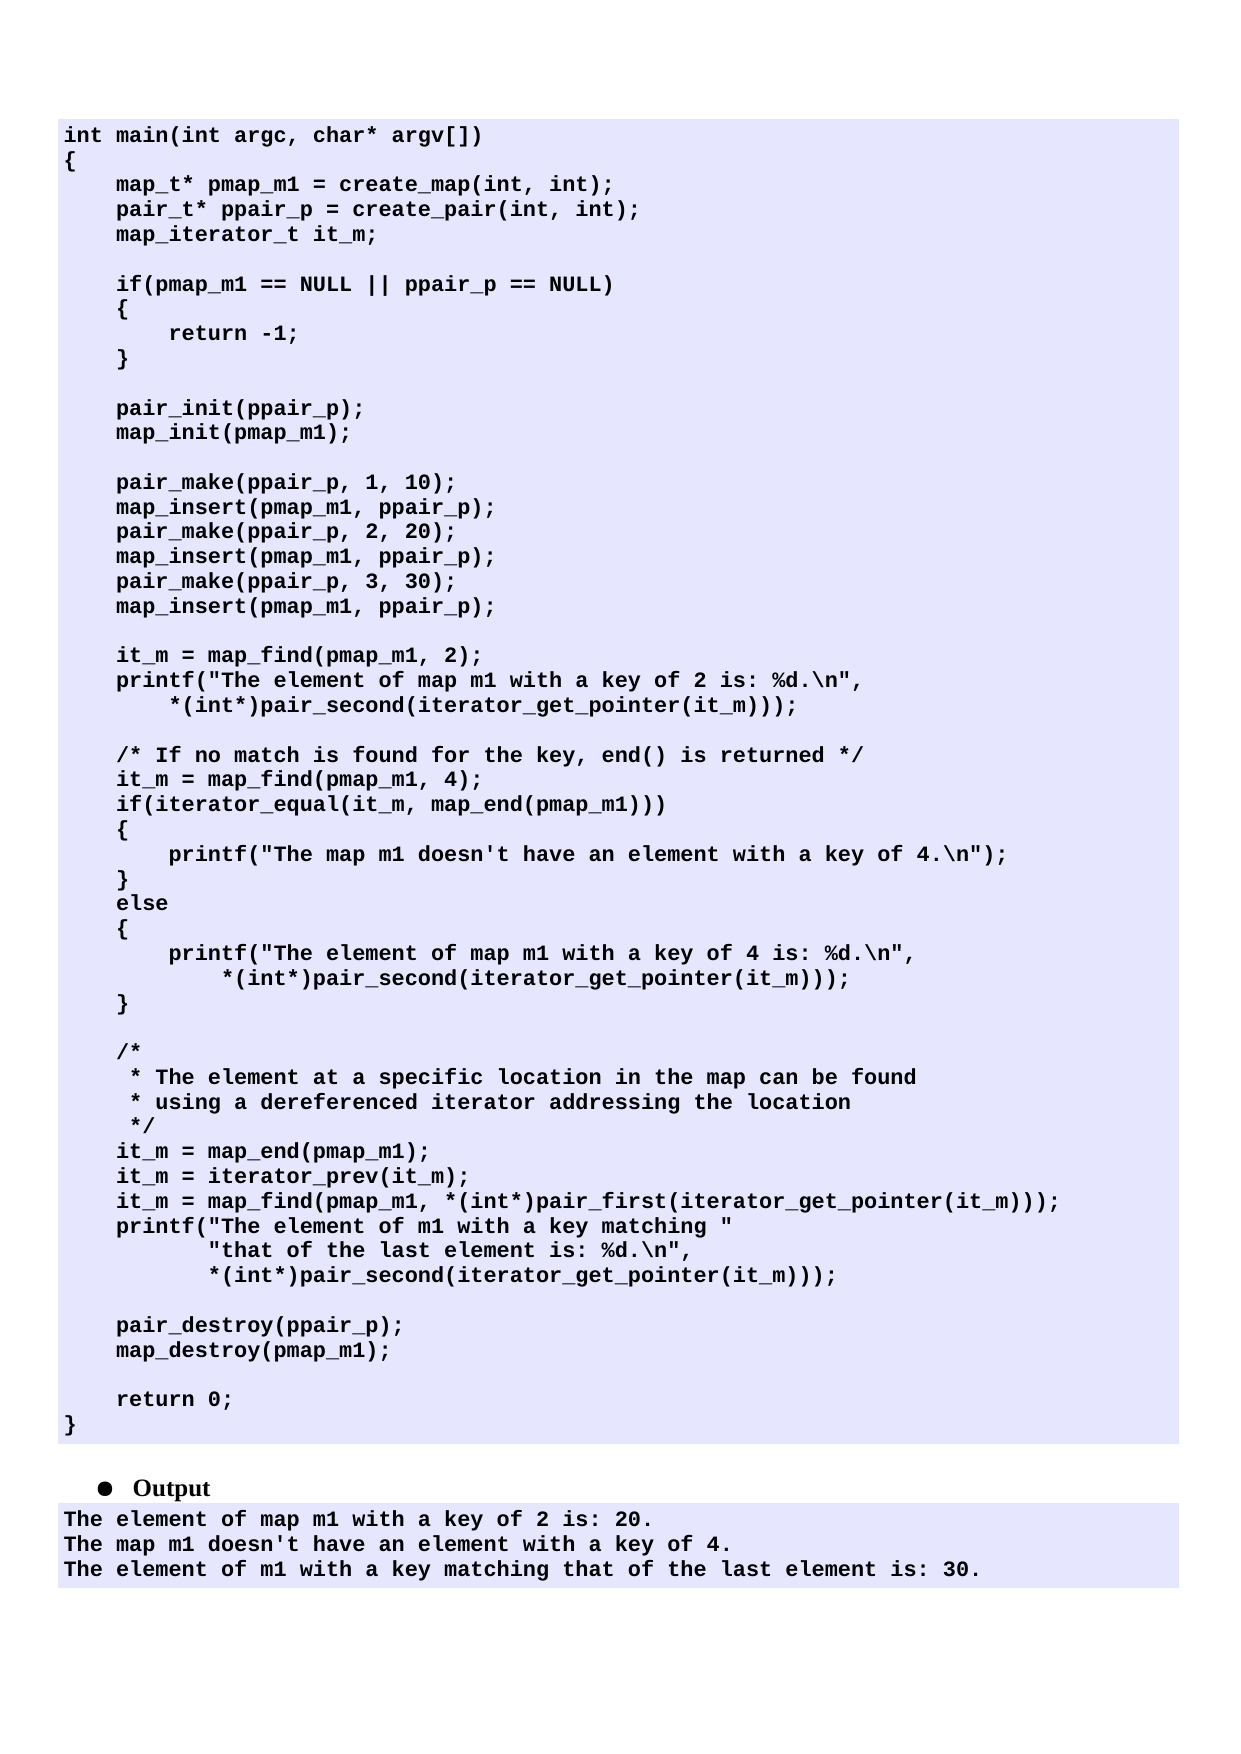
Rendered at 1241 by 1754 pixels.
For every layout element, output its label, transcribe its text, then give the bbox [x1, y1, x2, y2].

table_header The element of map m1 with a key of 2 is: 20. The map m1 doesn't have an element with a key of 4. The element of m1 with a key matching that of the last element is: 30. [58, 1503, 1179, 1588]
table_header int main(int argc, char* argv[]) { map_t* pmap_m1 = create_map(int, int); pair_t* ppair_p = create_pair(int, int); map_iterator_t it_m; if(pmap_m1 == NULL || ppair_p == NULL) { return -1; } pair_init(ppair_p); map_init(pmap_m1); pair_make(ppair_p, 1, 10); map_insert(pmap_m1, ppair_p); pair_make(ppair_p, 2, 20); map_insert(pmap_m1, ppair_p); pair_make(ppair_p, 3, 30); map_insert(pmap_m1, ppair_p); it_m = map_find(pmap_m1, 2); printf("The element of map m1 with a key of 2 is: %d.\n", *(int*)pair_second(iterator_get_pointer(it_m))); /* If no match is found for the key, end() is returned */ it_m = map_find(pmap_m1, 4); if(iterator_equal(it_m, map_end(pmap_m1))) { printf("The map m1 doesn't have an element with a key of 4.\n"); } else { printf("The element of map m1 with a key of 4 is: %d.\n", *(int*)pair_second(iterator_get_pointer(it_m))); } /* * The element at a specific location in the map can be found * using a dereferenced iterator addressing the location */ it_m = map_end(pmap_m1); it_m = iterator_prev(it_m); it_m = map_find(pmap_m1, *(int*)pair_first(iterator_get_pointer(it_m))); printf("The element of m1 with a key matching " "that of the last element is: %d.\n", *(int*)pair_second(iterator_get_pointer(it_m))); pair_destroy(ppair_p); map_destroy(pmap_m1); return 0; } [58, 119, 1179, 1444]
list Output [95, 1473, 1179, 1502]
